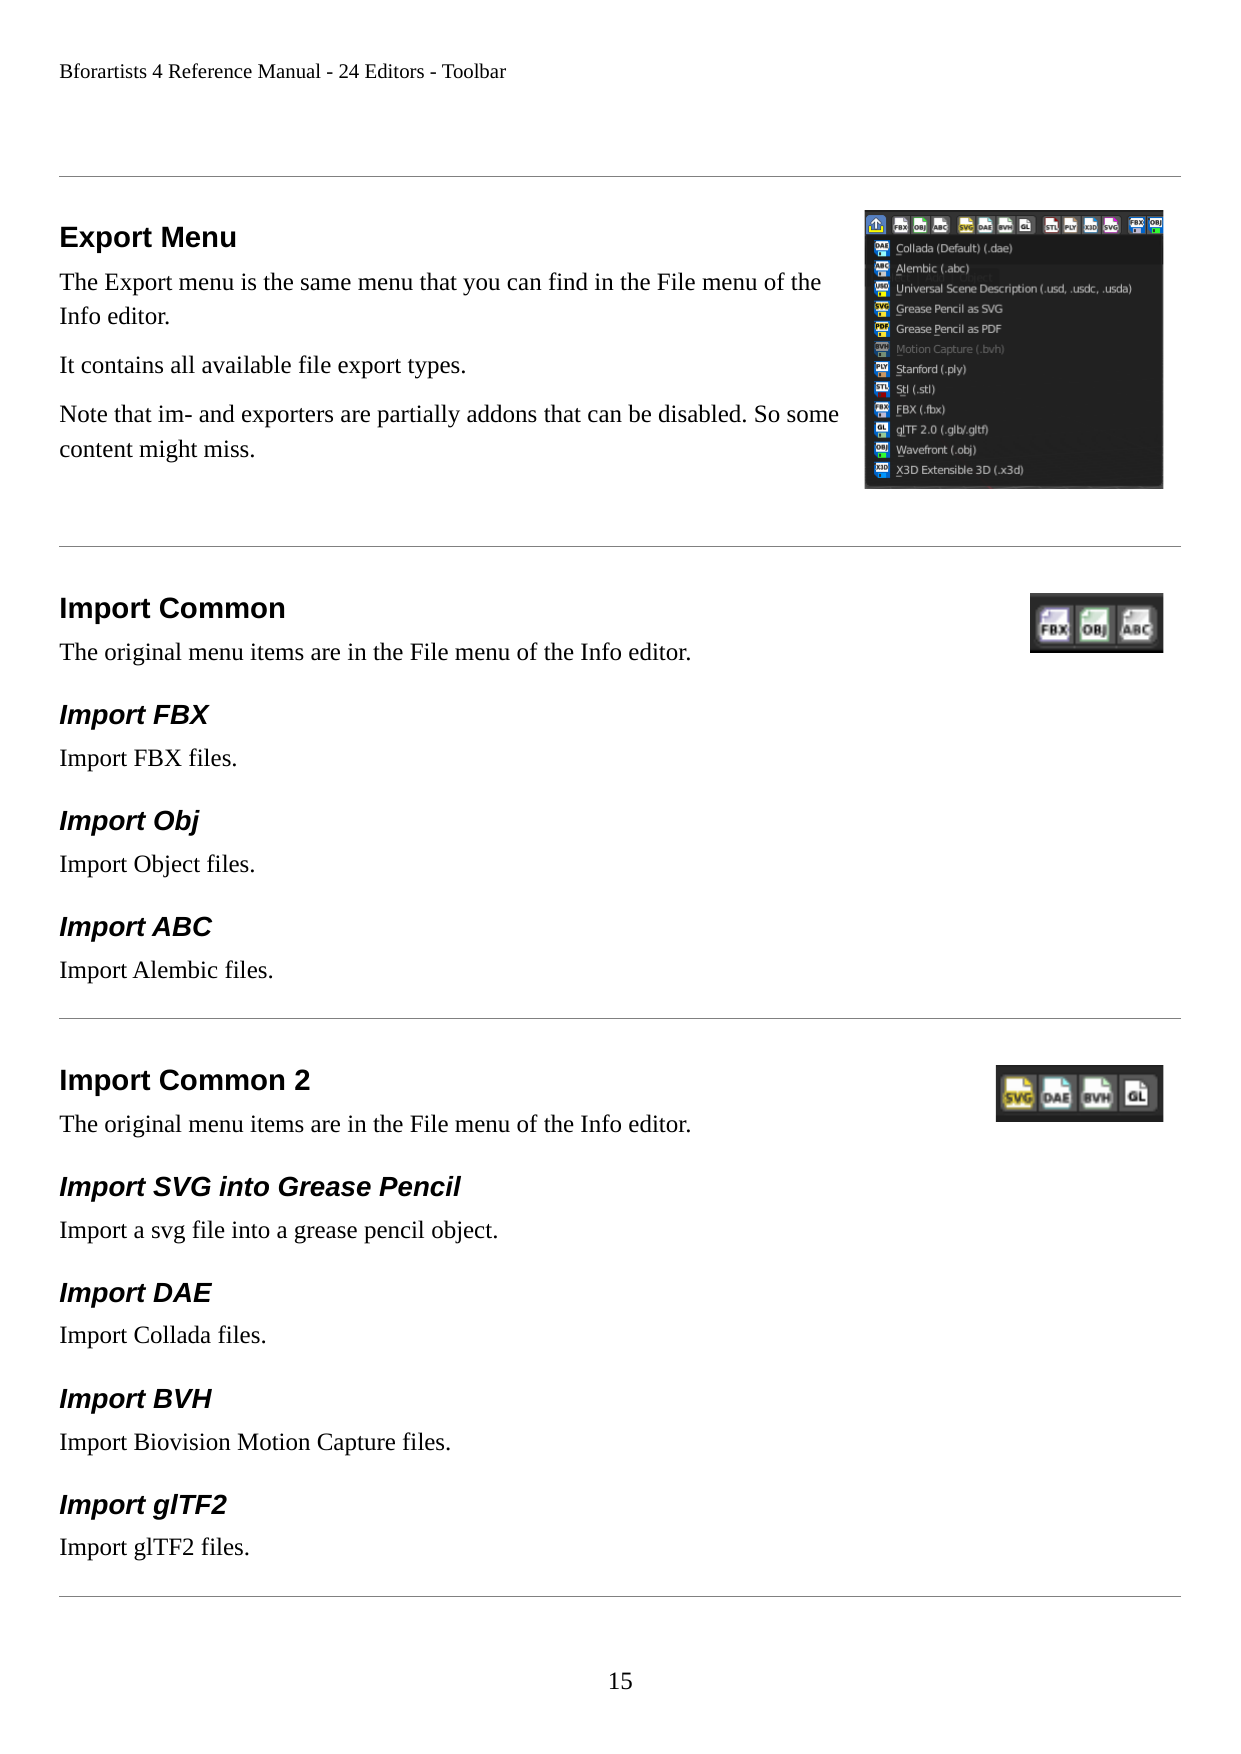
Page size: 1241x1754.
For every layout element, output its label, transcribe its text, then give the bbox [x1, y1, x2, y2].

text It contains all available file export types. [59, 350, 864, 379]
text Import Object files. [59, 849, 1181, 877]
subtitle Import Obj [59, 804, 1181, 836]
subtitle Import Common 2 [59, 1062, 1181, 1096]
subtitle Import Common [59, 591, 1181, 624]
subtitle Import BVH [59, 1382, 1181, 1414]
text Note that im- and exporters are partially addons that can be disabled. So some content might miss. [59, 399, 864, 462]
text Import Collada files. [59, 1321, 1181, 1349]
text The Export menu is the same menu that you can find in the File menu of the Info editor. [59, 267, 864, 330]
text Import glTF2 files. [59, 1532, 1181, 1561]
text Import Biovision Motion Capture files. [59, 1427, 1181, 1455]
subtitle Import glTF2 [59, 1488, 1181, 1520]
subtitle Export Menu [59, 220, 864, 254]
text Import a svg file into a grease pencil object. [59, 1215, 1181, 1243]
picture [864, 210, 1164, 489]
text The original menu items are in the File menu of the Info editor. [59, 1109, 1181, 1137]
text Import Alembic files. [59, 955, 1181, 983]
text The original menu items are in the File menu of the Info editor. [59, 637, 1181, 666]
subtitle Import FBX [59, 698, 1181, 730]
text Import FBX files. [59, 743, 1181, 772]
picture [995, 1065, 1164, 1122]
subtitle [1164, 220, 1181, 254]
subtitle Import ABC [59, 910, 1181, 942]
subtitle Import SVG into Grease Pencil [59, 1170, 1181, 1202]
subtitle Import DAE [59, 1276, 1181, 1308]
picture [1030, 593, 1164, 653]
